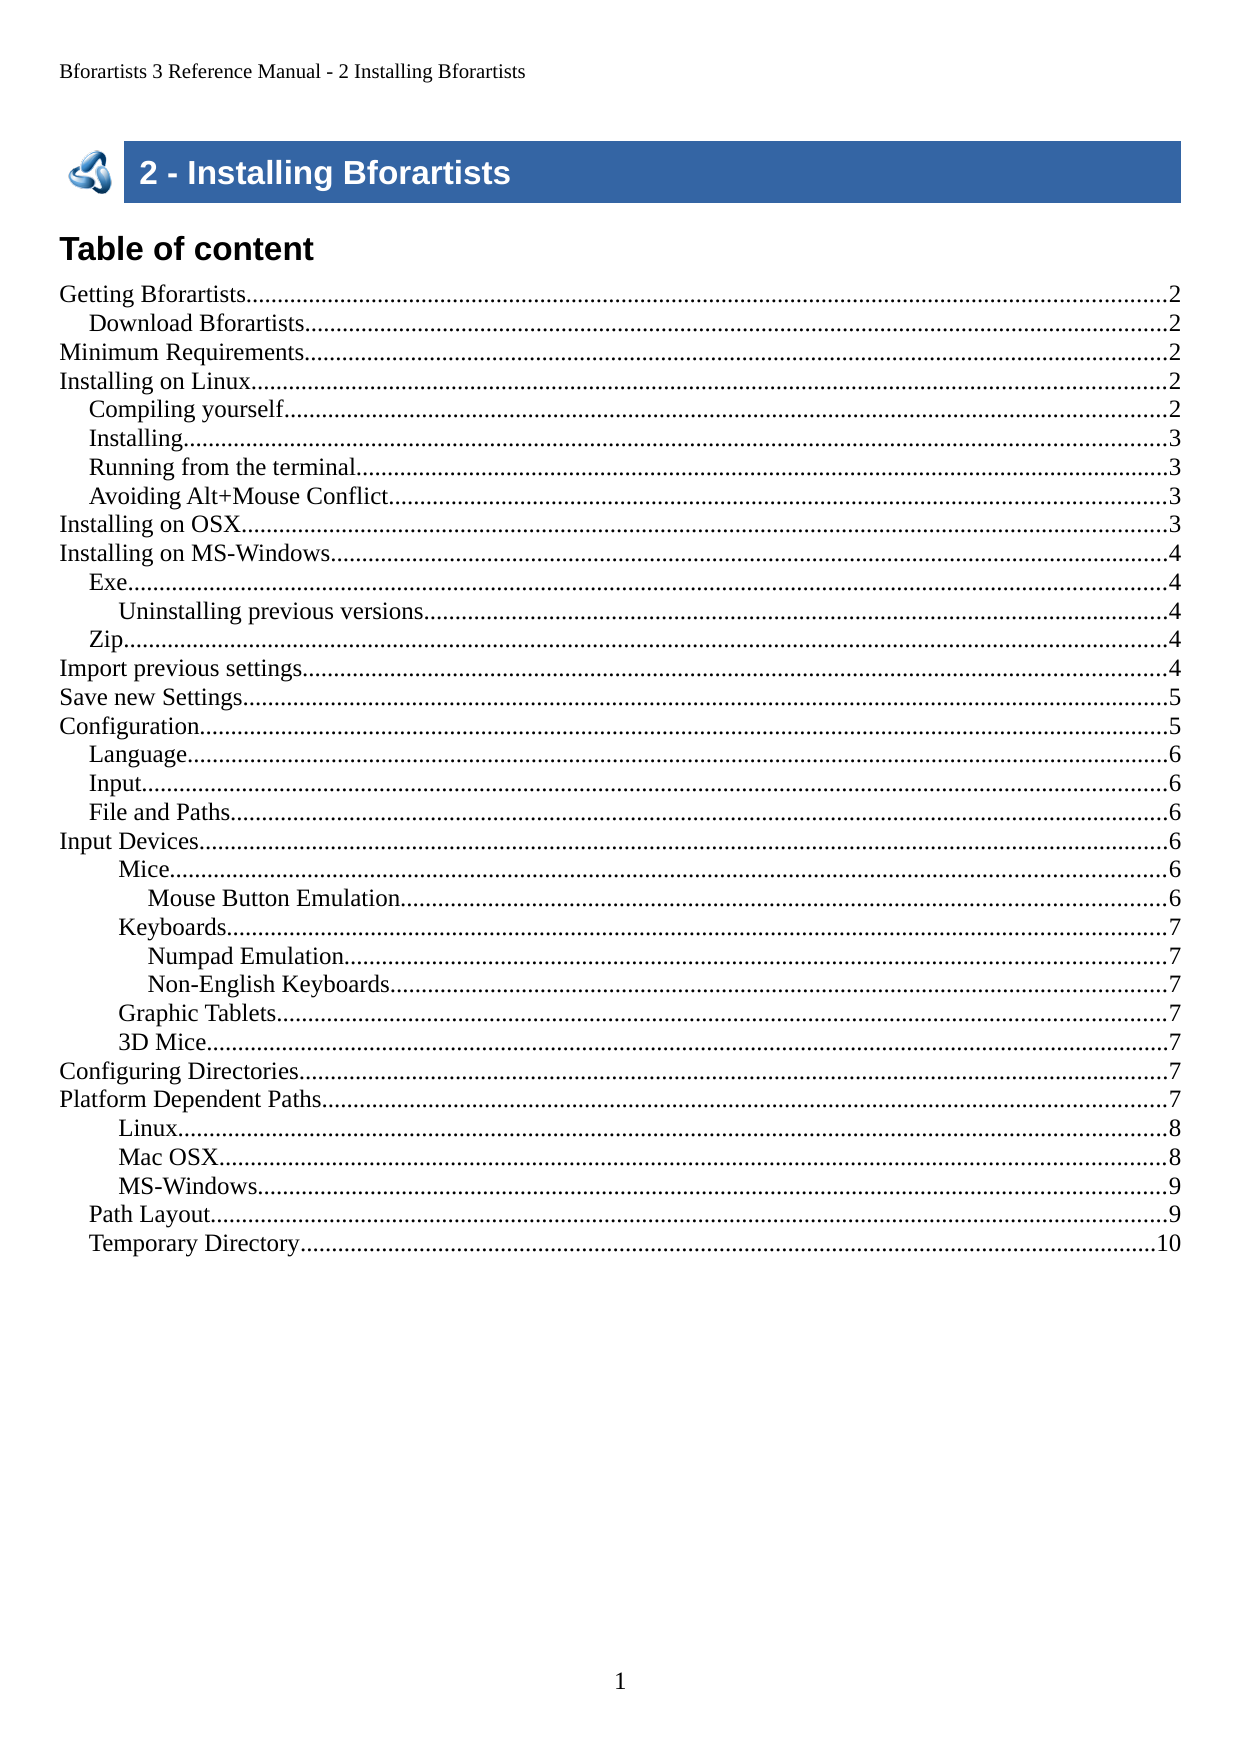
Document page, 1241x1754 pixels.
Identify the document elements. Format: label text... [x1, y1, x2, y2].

text Zip 4 [88, 624, 1181, 653]
table_header 2 - Installing Bforartists [124, 141, 1181, 203]
text Compiling yourself 2 [88, 394, 1181, 423]
text Mac OSX 8 [118, 1142, 1181, 1171]
text Path Layout 9 [88, 1199, 1181, 1228]
text Input Devices 6 [59, 826, 1181, 854]
text Minimum Requirements 2 [59, 337, 1181, 366]
text Input 6 [88, 768, 1181, 797]
text Non-English Keyboards 7 [147, 969, 1181, 998]
text Linux 8 [118, 1113, 1181, 1142]
text Avoiding Alt+Mouse Conflict 3 [88, 481, 1181, 509]
text Temporary Directory 10 [88, 1228, 1181, 1257]
table_header [59, 141, 124, 203]
text Graphic Tablets 7 [118, 998, 1181, 1027]
text 3D Mice 7 [118, 1027, 1181, 1056]
text Keyboards 7 [118, 912, 1181, 941]
text Configuration 5 [59, 711, 1181, 739]
subtitle Table of content [59, 228, 1181, 267]
text Mice 6 [118, 854, 1181, 883]
text Installing 3 [88, 423, 1181, 452]
text Uninstalling previous versions 4 [118, 596, 1181, 624]
text Getting Bforartists 2 [59, 279, 1181, 308]
text Language 6 [88, 739, 1181, 768]
text Installing on OSX 3 [59, 509, 1181, 538]
picture [65, 147, 114, 197]
text Running from the terminal 3 [88, 452, 1181, 481]
text Import previous settings 4 [59, 653, 1181, 682]
text Platform Dependent Paths 7 [59, 1084, 1181, 1113]
text Save new Settings 5 [59, 682, 1181, 711]
text Installing on Linux 2 [59, 366, 1181, 394]
text Download Bforartists 2 [88, 308, 1181, 337]
text Configuring Directories 7 [59, 1056, 1181, 1084]
text Installing on MS-Windows 4 [59, 538, 1181, 567]
text Numpad Emulation 7 [147, 941, 1181, 969]
text MS-Windows 9 [118, 1171, 1181, 1199]
text File and Paths 6 [88, 797, 1181, 826]
text Mouse Button Emulation 6 [147, 883, 1181, 912]
text Exe 4 [88, 567, 1181, 596]
